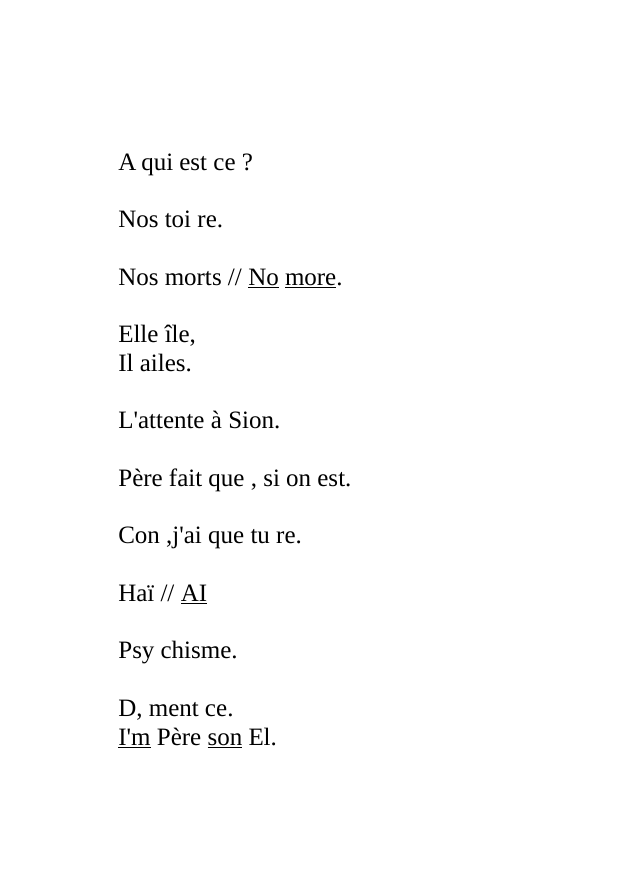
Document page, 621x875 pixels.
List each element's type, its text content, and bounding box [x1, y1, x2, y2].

text D, ment ce. [118, 693, 502, 722]
text I'm Père son El. [118, 722, 502, 751]
text A qui est ce ? [118, 147, 502, 176]
text Père fait que , si on est. [118, 463, 502, 492]
text L'attente à Sion. [118, 406, 502, 434]
text Nos morts // No more. [118, 262, 502, 291]
text Nos toi re. [118, 204, 502, 233]
text Con ,j'ai que tu re. [118, 521, 502, 549]
text Haï // AI [118, 578, 502, 607]
text Psy chisme. [118, 636, 502, 664]
text Elle île, [118, 319, 502, 348]
text Il ailes. [118, 348, 502, 377]
